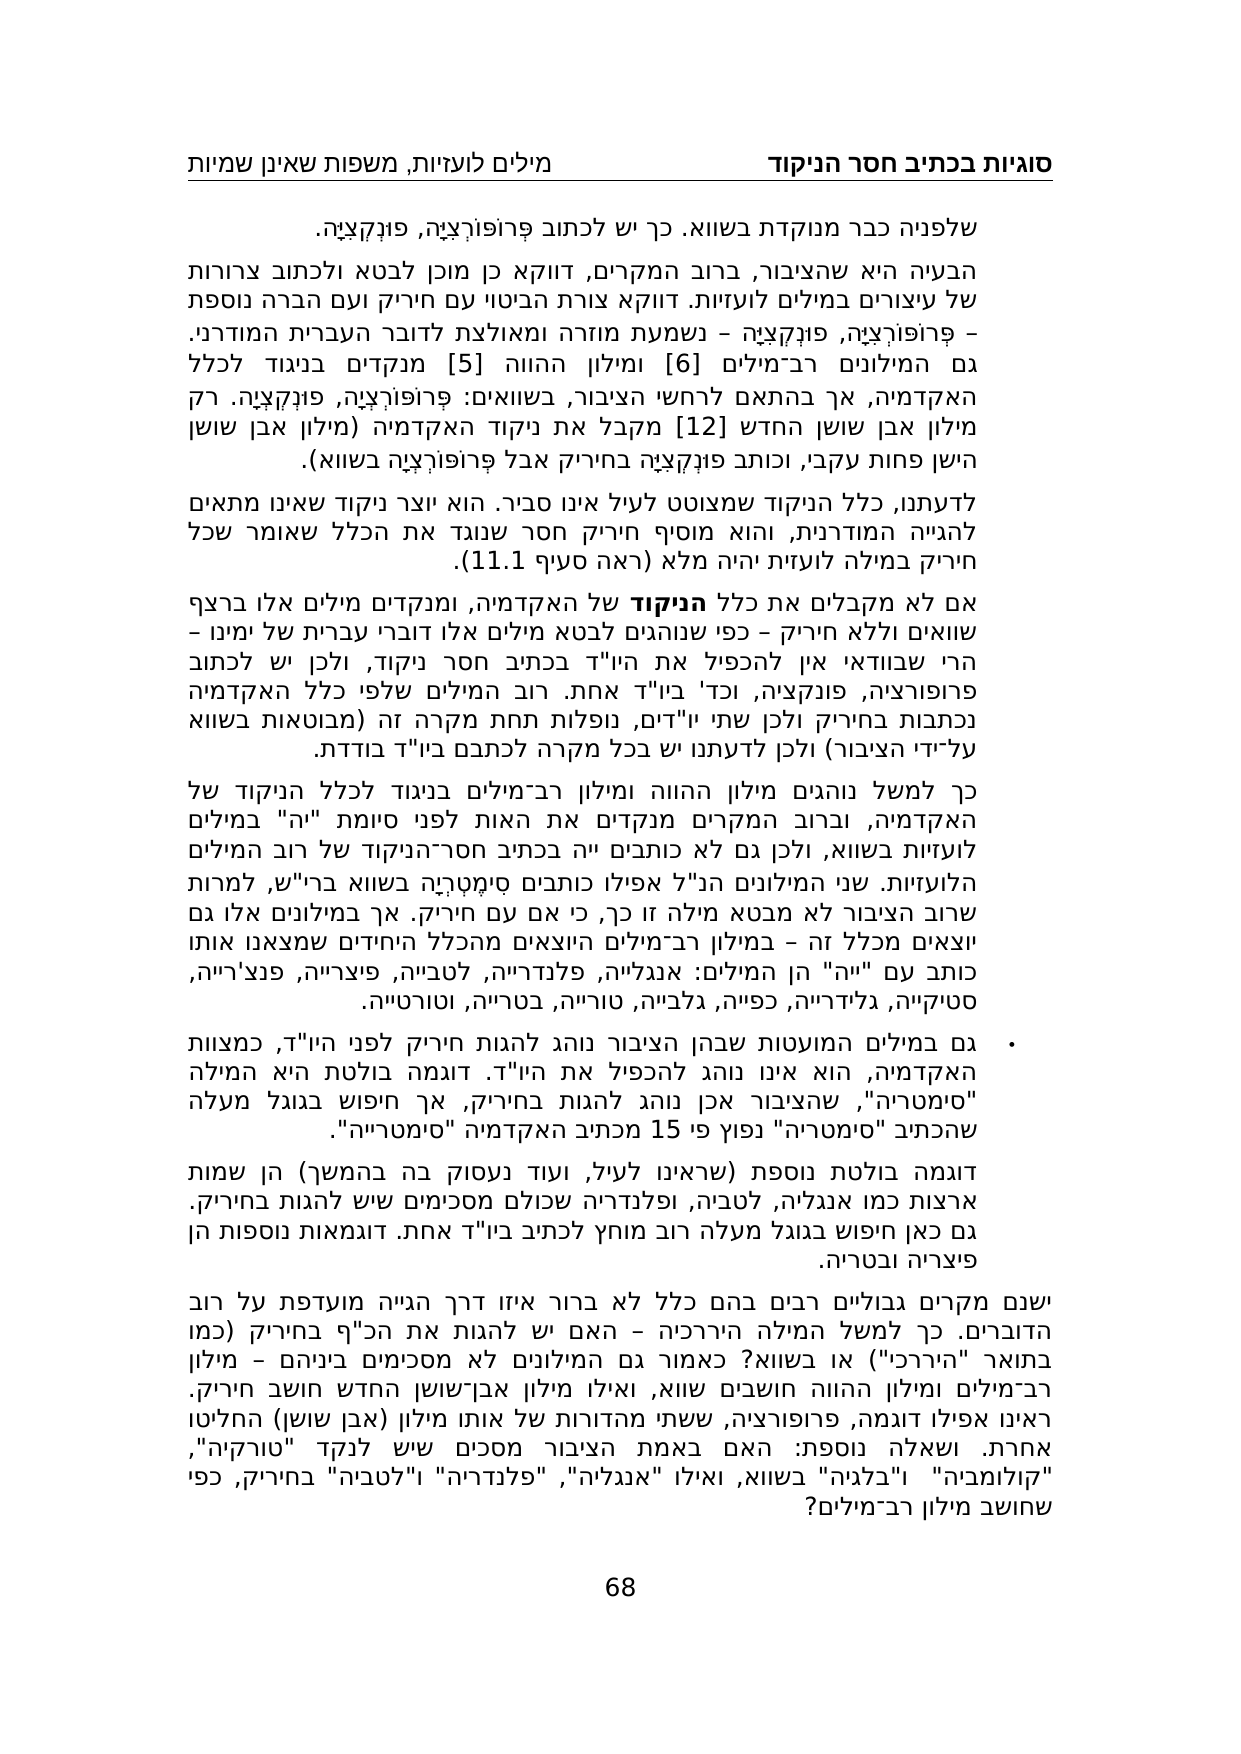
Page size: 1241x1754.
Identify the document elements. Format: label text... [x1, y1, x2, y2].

list כך למשל נוהגים מילון ההווה ומילון רב־מילים בניגוד לכלל הניקוד של האקדמיה, וברוב המקרים מנקדים את האות לפני סיומת "יה" במילים לועזיות בשווא, ולכן גם לא כותבים ייה בכתיב חסר־הניקוד של רוב המילים הלועזיות. שני המילונים הנ"ל אפילו כותבים סִימֶטְרְיָה בשווא ברי"ש, למרות שרוב הציבור לא מבטא מילה זו כך, כי אם עם חיריק. אך במילונים אלו גם יוצאים מכלל זה – במילון רב־מילים היוצאים מהכלל היחידים שמצאנו אותו כותב עם "ייה" הן המילים: אנגלייה, פלנדרייה, לטבייה, פיצרייה, פנצ'רייה, סטיקייה, גלידרייה, כפייה, גלבייה, טורייה, בטרייה, וטורטייה. [187, 776, 1016, 1015]
list דוגמה בולטת נוספת (שראינו לעיל, ועוד נעסוק בה בהמשך) הן שמות ארצות כמו אנגליה, לטביה, ופלנדריה שכולם מסכימים שיש להגות בחיריק. גם כאן חיפוש בגוגל מעלה רוב מוחץ לכתיב ביו"ד אחת. דוגמאות נוספות הן פיצריה ובטריה. [187, 1157, 1016, 1274]
list אם לא מקבלים את כלל הניקוד של האקדמיה, ומנקדים מילים אלו ברצף שוואים וללא חיריק – כפי שנוהגים לבטא מילים אלו דוברי עברית של ימינו – הרי שבוודאי אין להכפיל את היו"ד בכתיב חסר ניקוד, ולכן יש לכתוב פרופורציה, פונקציה, וכד' ביו"ד אחת. רוב המילים שלפי כלל האקדמיה נכתבות בחיריק ולכן שתי יו"דים, נופלות תחת מקרה זה (מבוטאות בשווא על־ידי הציבור) ולכן לדעתנו יש בכל מקרה לכתבם ביו"ד בודדת. [187, 588, 1016, 764]
text ישנם מקרים גבוליים רבים בהם כלל לא ברור איזו דרך הגייה מועדפת על רוב הדוברים. כך למשל המילה היררכיה – האם יש להגות את הכ"ף בחיריק (כמו בתואר "היררכי") או בשווא? כאמור גם המילונים לא מסכימים ביניהם – מילון רב־מילים ומילון ההווה חושבים שווא, ואילו מילון אבן־שושן החדש חושב חיריק. ראינו אפילו דוגמה, פרופורציה, ששתי מהדורות של אותו מילון (אבן שושן) החליטו אחרת. ושאלה נוספת: האם באמת הציבור מסכים שיש לנקד "טורקיה", "קולומביה" ו"בלגיה" בשווא, ואילו "אנגליה", "פלנדריה" ו"לטביה" בחיריק, כפי שחושב מילון רב־מילים? [187, 1287, 1053, 1521]
list לדעתנו, כלל הניקוד שמצוטט לעיל אינו סביר. הוא יוצר ניקוד שאינו מתאים להגייה המודרנית, והוא מוסיף חיריק חסר שנוגד את הכלל שאומר שכל חיריק במילה לועזית יהיה מלא (ראה סעיף 11.1). [187, 488, 1016, 576]
list גם במילים המועטות שבהן הציבור נוהג להגות חיריק לפני היו"ד, כמצוות האקדמיה, הוא אינו נוהג להכפיל את היו"ד. דוגמה בולטת היא המילה "סימטריה", שהציבור אכן נוהג להגות בחיריק, אך חיפוש בגוגל מעלה שהכתיב "סימטריה" נפוץ פי 15 מכתיב האקדמיה "סימטרייה". [187, 1028, 1016, 1145]
list שלפניה כבר מנוקדת בשווא. כך יש לכתוב פְּרוֹפּוֹרְצִיָּה, פוּנְקְצִיָּה. [187, 210, 1016, 244]
list הבעיה היא שהציבור, ברוב המקרים, דווקא כן מוכן לבטא ולכתוב צרורות של עיצורים במילים לועזיות. דווקא צורת הביטוי עם חיריק ועם הברה נוספת – פְּרוֹפּוֹרְצִיָּה, פוּנְקְצִיָּה – נשמעת מוזרה ומאולצת לדובר העברית המודרני. גם המילונים רב־מילים [6] ומילון ההווה [5] מנקדים בניגוד לכלל האקדמיה, אך בהתאם לרחשי הציבור, בשוואים: פְּרוֹפּוֹרְצְיָה, פוּנְקְצְיָה. רק מילון אבן שושן החדש [12] מקבל את ניקוד האקדמיה (מילון אבן שושן הישן פחות עקבי, וכותב פוּנְקְצִיָּה בחיריק אבל פְּרוֹפּוֹרְצְיָה בשווא). [187, 256, 1016, 475]
